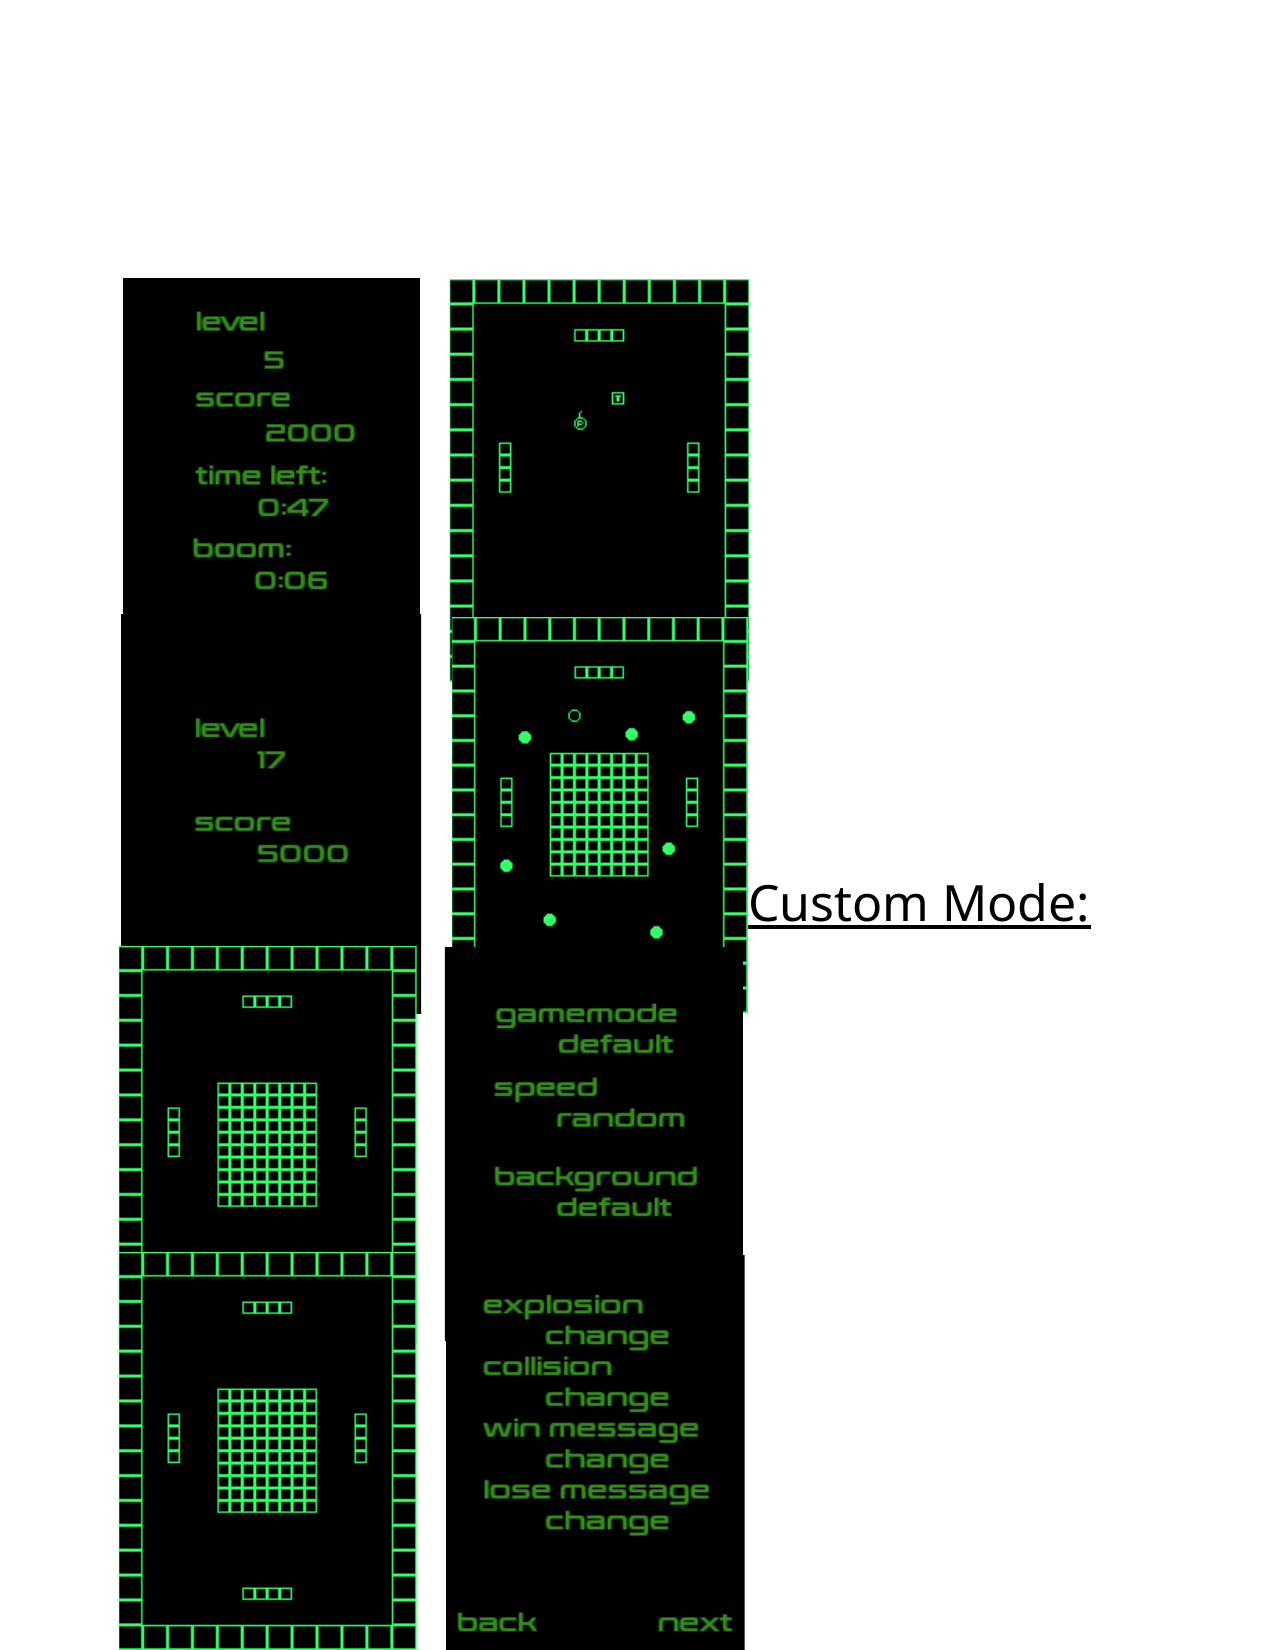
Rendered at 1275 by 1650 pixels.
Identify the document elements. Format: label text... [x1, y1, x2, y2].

picture [444, 279, 750, 1650]
text Custom Mode: [748, 867, 1157, 936]
text [422, 867, 451, 936]
picture [118, 278, 422, 1650]
